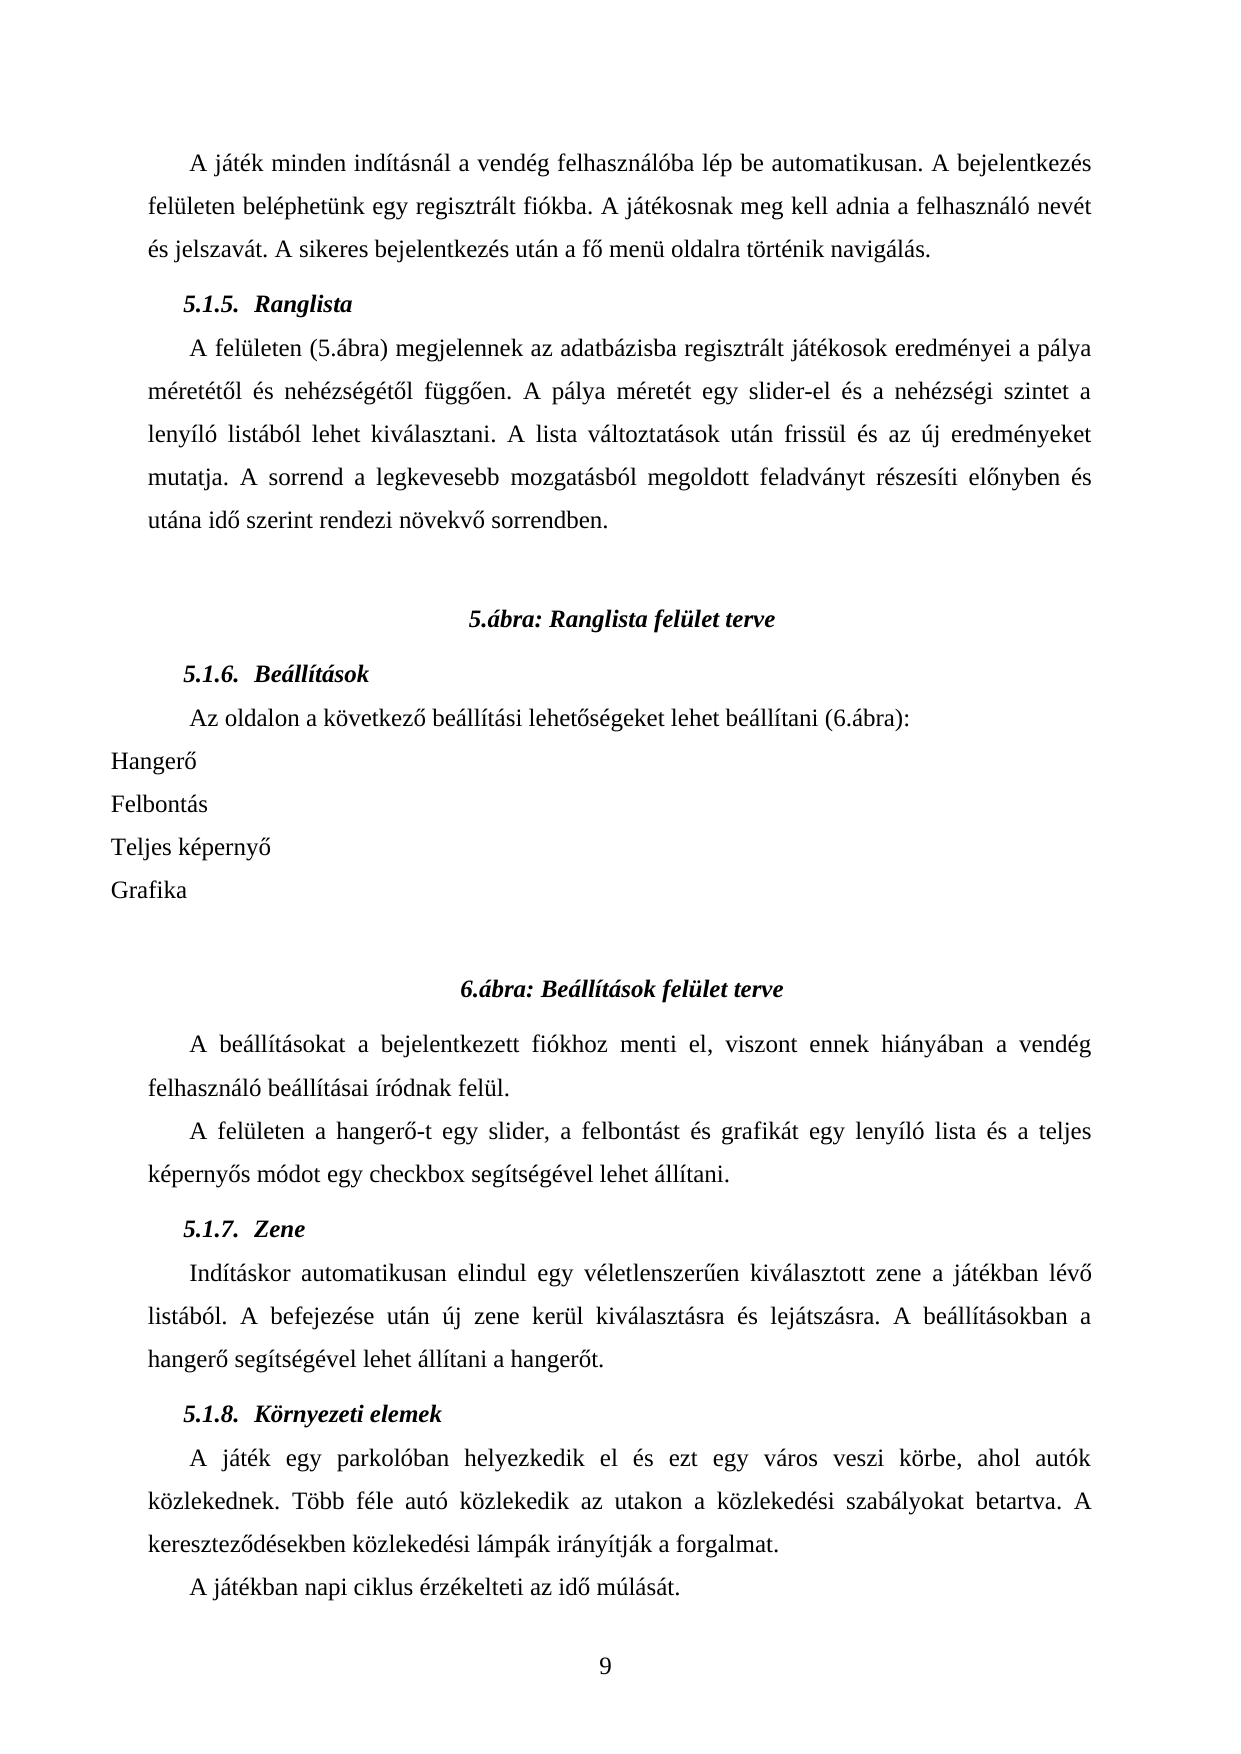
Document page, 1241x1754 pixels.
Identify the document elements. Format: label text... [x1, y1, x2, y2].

subtitle Beállítások [183, 659, 1092, 688]
text A beállításokat a bejelentkezett fiókhoz menti el, viszont ennek hiányában a vendég felhasználó beállításai íródnak felül. [148, 1029, 1092, 1101]
text A felületen (5.ábra) megjelennek az adatbázisba regisztrált játékosok eredményei a pálya méretétől és nehézségétől függően. A pálya méretét egy slider-el és a nehézségi szintet a lenyíló listából lehet kiválasztani. A lista változtatások után frissül és az új eredményeket mutatja. A sorrend a legkevesebb mozgatásból megoldott feladványt részesíti előnyben és utána idő szerint rendezi növekvő sorrendben. [148, 333, 1092, 534]
text Hangerő [111, 746, 1092, 774]
text 6.ábra: Beállítások felület terve [148, 974, 1092, 1003]
text 5.ábra: Ranglista felület terve [148, 604, 1092, 633]
text Felbontás [111, 789, 1092, 818]
text Az oldalon a következő beállítási lehetőségeket lehet beállítani (6.ábra): [148, 703, 1092, 731]
text A felületen a hangerő-t egy slider, a felbontást és grafikát egy lenyíló lista és a teljes képernyős módot egy checkbox segítségével lehet állítani. [148, 1116, 1092, 1188]
subtitle Környezeti elemek [183, 1399, 1092, 1428]
text A játék minden indításnál a vendég felhasználóba lép be automatikusan. A bejelentkezés felületen beléphetünk egy regisztrált fiókba. A játékosnak meg kell adnia a felhasználó nevét és jelszavát. A sikeres bejelentkezés után a fő menü oldalra történik navigálás. [148, 148, 1092, 263]
text A játék egy parkolóban helyezkedik el és ezt egy város veszi körbe, ahol autók közlekednek. Több féle autó közlekedik az utakon a közlekedési szabályokat betartva. A kereszteződésekben közlekedési lámpák irányítják a forgalmat. [148, 1443, 1092, 1558]
subtitle Ranglista [183, 289, 1092, 318]
text Grafika [111, 875, 1092, 904]
text Teljes képernyő [111, 832, 1092, 861]
text Indításkor automatikusan elindul egy véletlenszerűen kiválasztott zene a játékban lévő listából. A befejezése után új zene kerül kiválasztásra és lejátszásra. A beállításokban a hangerő segítségével lehet állítani a hangerőt. [148, 1258, 1092, 1373]
subtitle Zene [183, 1214, 1092, 1243]
text A játékban napi ciklus érzékelteti az idő múlását. [148, 1572, 1092, 1601]
